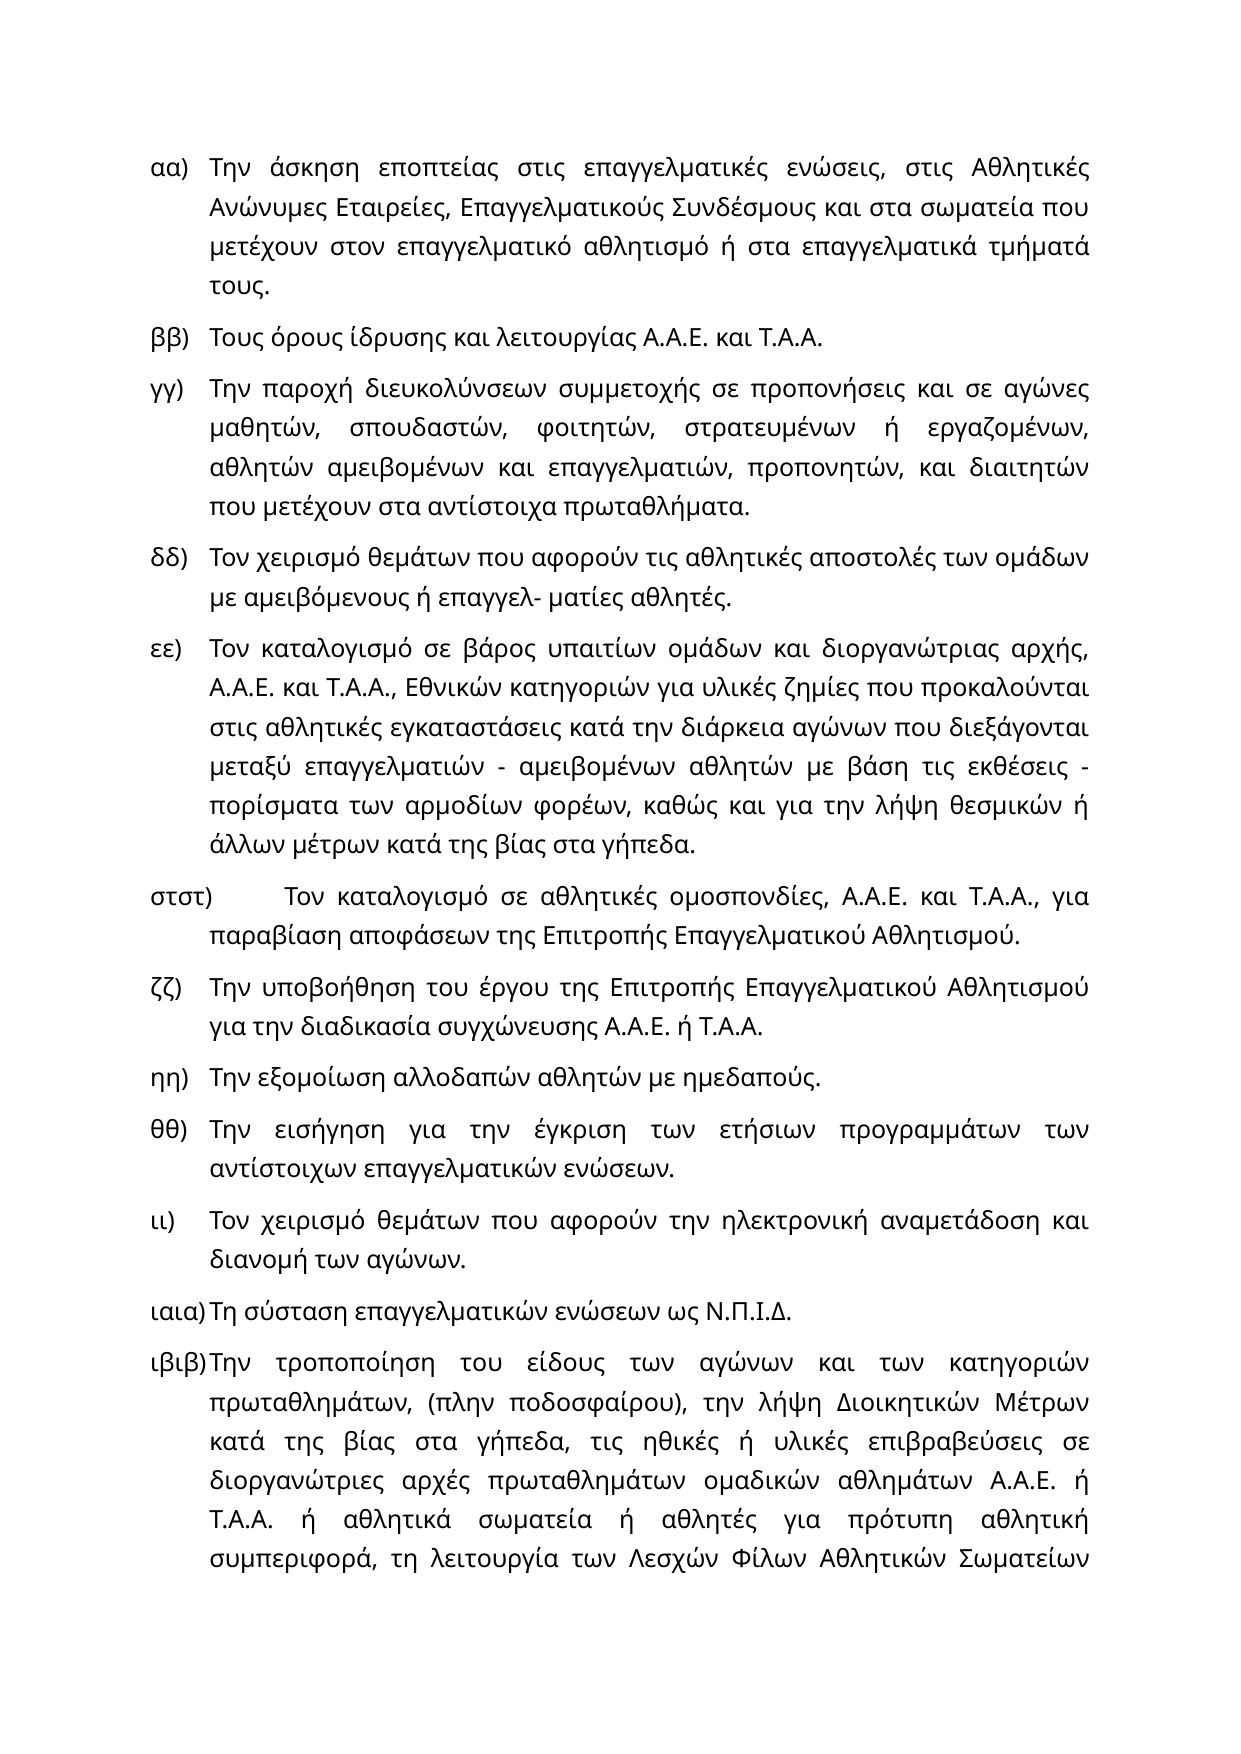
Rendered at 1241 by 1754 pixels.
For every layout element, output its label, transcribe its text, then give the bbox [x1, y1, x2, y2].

list ιι) Τον χειρισμό θεμάτων που αφορούν την ηλεκτρονική αναμετάδοση και διανομή των αγώνων. [150, 1202, 1090, 1276]
list ιβιβ) Την τροποποίηση του είδους των αγώνων και των κατηγοριών πρωταθλημάτων, (πλην ποδοσφαίρου), την λήψη Διοικητικών Μέτρων κατά της βίας στα γήπεδα, τις ηθικές ή υλικές επιβραβεύσεις σε διοργανώτριες αρχές πρωταθλημάτων ομαδικών αθλημάτων Α.Α.Ε. ή Τ.Α.Α. ή αθλητικά σωματεία ή αθλητές για πρότυπη αθλητική συμπεριφορά, τη λειτουργία των Λεσχών Φίλων Αθλητικών Σωματείων [150, 1345, 1090, 1575]
list γγ) Την παροχή διευκολύνσεων συμμετοχής σε προπονήσεις και σε αγώνες μαθητών, σπουδαστών, φοιτητών, στρατευμένων ή εργαζομένων, αθλητών αμειβομένων και επαγγελματιών, προπονητών, και διαιτητών που μετέχουν στα αντίστοιχα πρωταθλήματα. [150, 371, 1090, 522]
list ζζ) Την υποβοήθηση του έργου της Επιτροπής Επαγγελματικού Αθλητισμού για την διαδικασία συγχώνευσης A.Α.Ε. ή Τ.Α.Α. [150, 969, 1090, 1042]
list δδ) Τον χειρισμό θεμάτων που αφορούν τις αθλητικές αποστολές των ομάδων με αμειβόμενους ή επαγγελ- ματίες αθλητές. [150, 540, 1090, 613]
list στστ) Τον καταλογισμό σε αθλητικές ομοσπονδίες, Α.Α.Ε. και Τ.Α.Α., για παραβίαση αποφάσεων της Επιτροπής Επαγγελματικού Αθλητισμού. [150, 878, 1090, 952]
list εε) Τον καταλογισμό σε βάρος υπαιτίων ομάδων και διοργανώτριας αρχής, Α.Α.Ε. και Τ.Α.Α., Εθνικών κατηγοριών για υλικές ζημίες που προκαλούνται στις αθλητικές εγκαταστάσεις κατά την διάρκεια αγώνων που διεξάγονται μεταξύ επαγγελματιών - αμειβομένων αθλητών με βάση τις εκθέσεις - πορίσματα των αρμοδίων φορέων, καθώς και για την λήψη θεσμικών ή άλλων μέτρων κατά της βίας στα γήπεδα. [150, 631, 1090, 861]
list ιαια) Τη σύσταση επαγγελματικών ενώσεων ως Ν.Π.Ι.Δ. [150, 1293, 1090, 1327]
list θθ) Την εισήγηση για την έγκριση των ετήσιων προγραμμάτων των αντίστοιχων επαγγελματικών ενώσεων. [150, 1112, 1090, 1185]
list αα) Την άσκηση εποπτείας στις επαγγελματικές ενώσεις, στις Αθλητικές Ανώνυμες Εταιρείες, Επαγγελματικούς Συνδέσμους και στα σωματεία που μετέχουν στον επαγγελματικό αθλητισμό ή στα επαγγελματικά τμήματά τους. [150, 150, 1090, 302]
list ηη) Την εξομοίωση αλλοδαπών αθλητών με ημεδαπούς. [150, 1060, 1090, 1094]
list ββ) Τους όρους ίδρυσης και λειτουργίας Α.Α.Ε. και Τ.Α.Α. [150, 319, 1090, 353]
